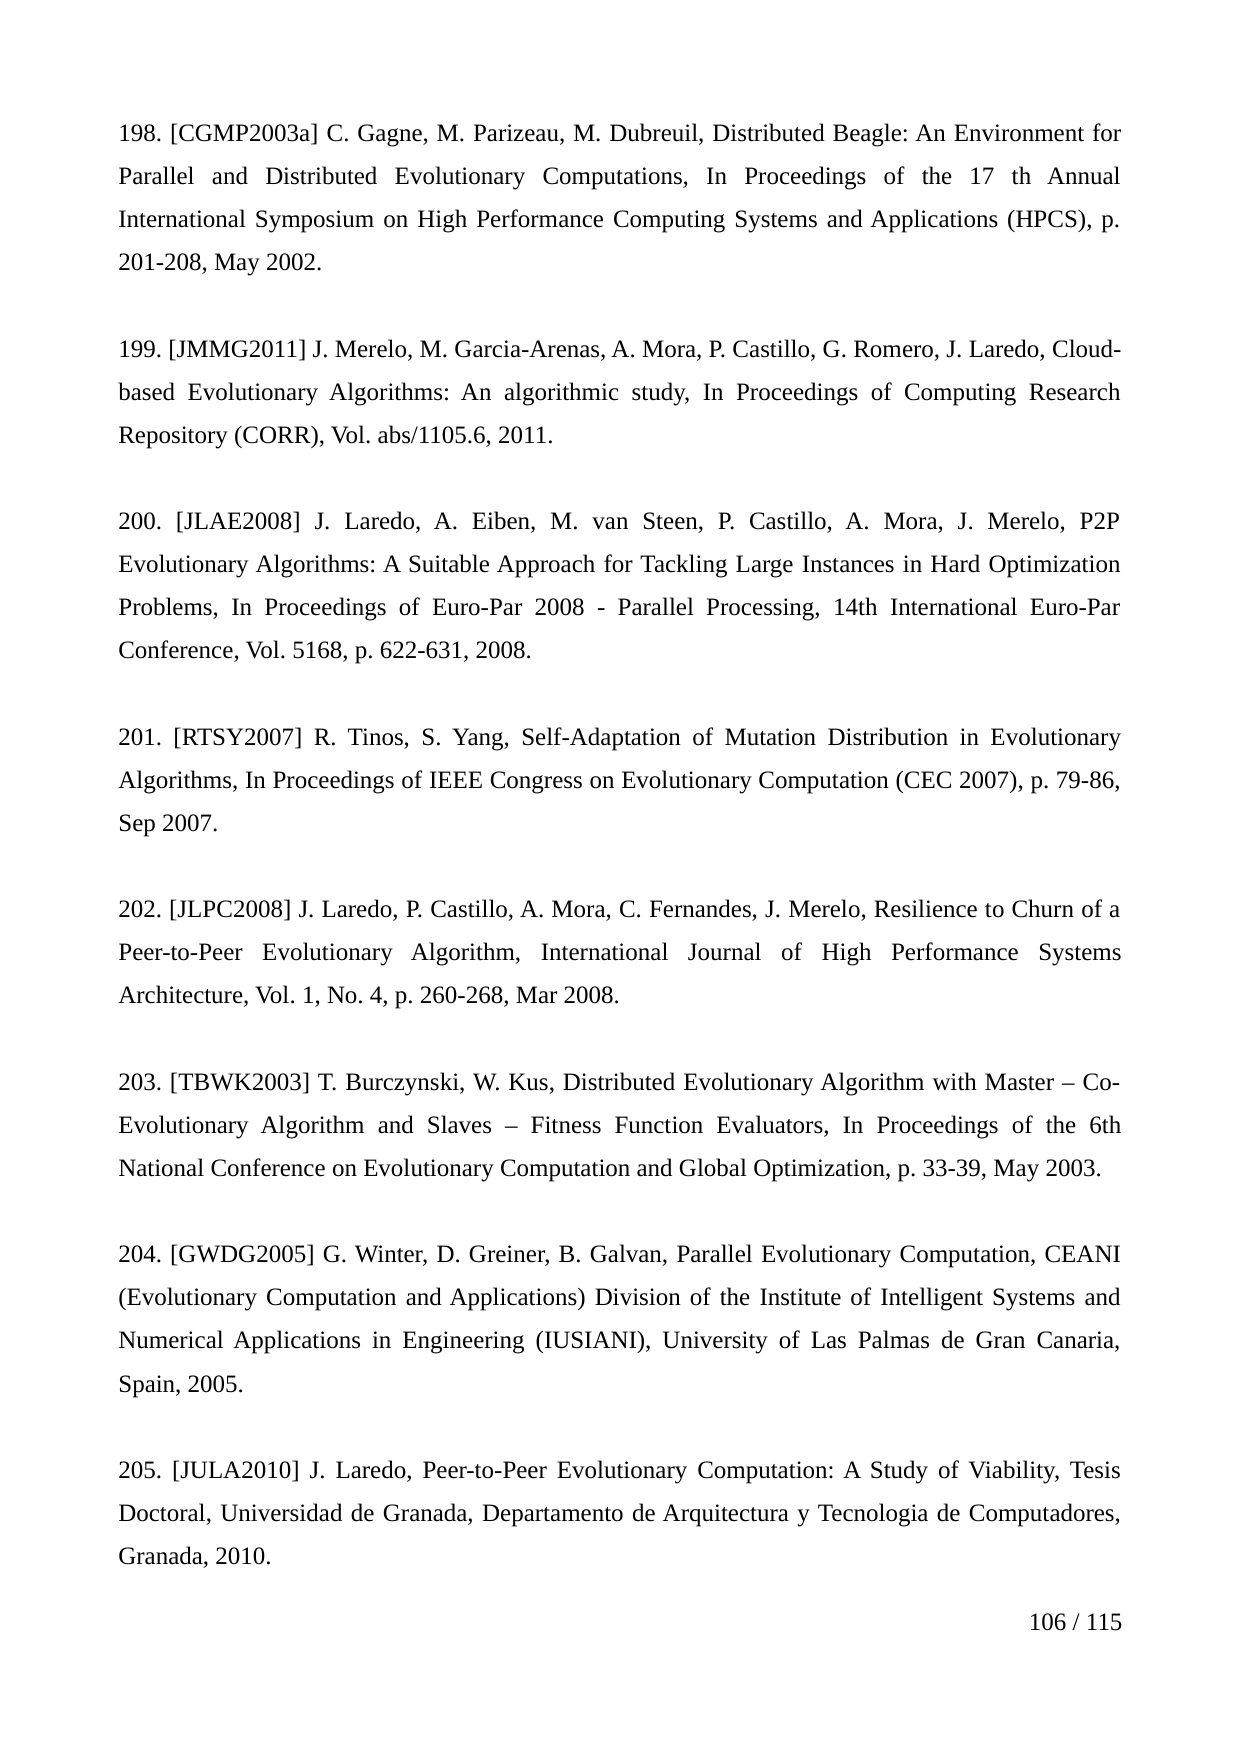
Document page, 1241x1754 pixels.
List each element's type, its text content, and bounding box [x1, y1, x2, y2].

text 198. [CGMP2003a] C. Gagne, M. Parizeau, M. Dubreuil, Distributed Beagle: An Environment for Parallel and Distributed Evolutionary Computations, In Proceedings of the 17 th Annual International Symposium on High Performance Computing Systems and Applications (HPCS), p. 201-208, May 2002. [118, 118, 1122, 276]
text 200. [JLAE2008] J. Laredo, A. Eiben, M. van Steen, P. Castillo, A. Mora, J. Merelo, P2P Evolutionary Algorithms: A Suitable Approach for Tackling Large Instances in Hard Optimization Problems, In Proceedings of Euro-Par 2008 - Parallel Processing, 14th International Euro-Par Conference, Vol. 5168, p. 622-631, 2008. [118, 506, 1122, 664]
text 199. [JMMG2011] J. Merelo, M. Garcia-Arenas, A. Mora, P. Castillo, G. Romero, J. Laredo, Cloud-based Evolutionary Algorithms: An algorithmic study, In Proceedings of Computing Research Repository (CORR), Vol. abs/1105.6, 2011. [118, 334, 1122, 449]
text 204. [GWDG2005] G. Winter, D. Greiner, B. Galvan, Parallel Evolutionary Computation, CEANI (Evolutionary Computation and Applications) Division of the Institute of Intelligent Systems and Numerical Applications in Engineering (IUSIANI), University of Las Palmas de Gran Canaria, Spain, 2005. [118, 1239, 1122, 1397]
text 202. [JLPC2008] J. Laredo, P. Castillo, A. Mora, C. Fernandes, J. Merelo, Resilience to Churn of a Peer-to-Peer Evolutionary Algorithm, International Journal of High Performance Systems Architecture, Vol. 1, No. 4, p. 260-268, Mar 2008. [118, 894, 1122, 1009]
text 205. [JULA2010] J. Laredo, Peer-to-Peer Evolutionary Computation: A Study of Viability, Tesis Doctoral, Universidad de Granada, Departamento de Arquitectura y Tecnologia de Computadores, Granada, 2010. [118, 1455, 1122, 1570]
text 203. [TBWK2003] T. Burczynski, W. Kus, Distributed Evolutionary Algorithm with Master – Co-Evolutionary Algorithm and Slaves – Fitness Function Evaluators, In Proceedings of the 6th National Conference on Evolutionary Computation and Global Optimization, p. 33-39, May 2003. [118, 1067, 1122, 1182]
text 201. [RTSY2007] R. Tinos, S. Yang, Self-Adaptation of Mutation Distribution in Evolutionary Algorithms, In Proceedings of IEEE Congress on Evolutionary Computation (CEC 2007), p. 79-86, Sep 2007. [118, 722, 1122, 837]
